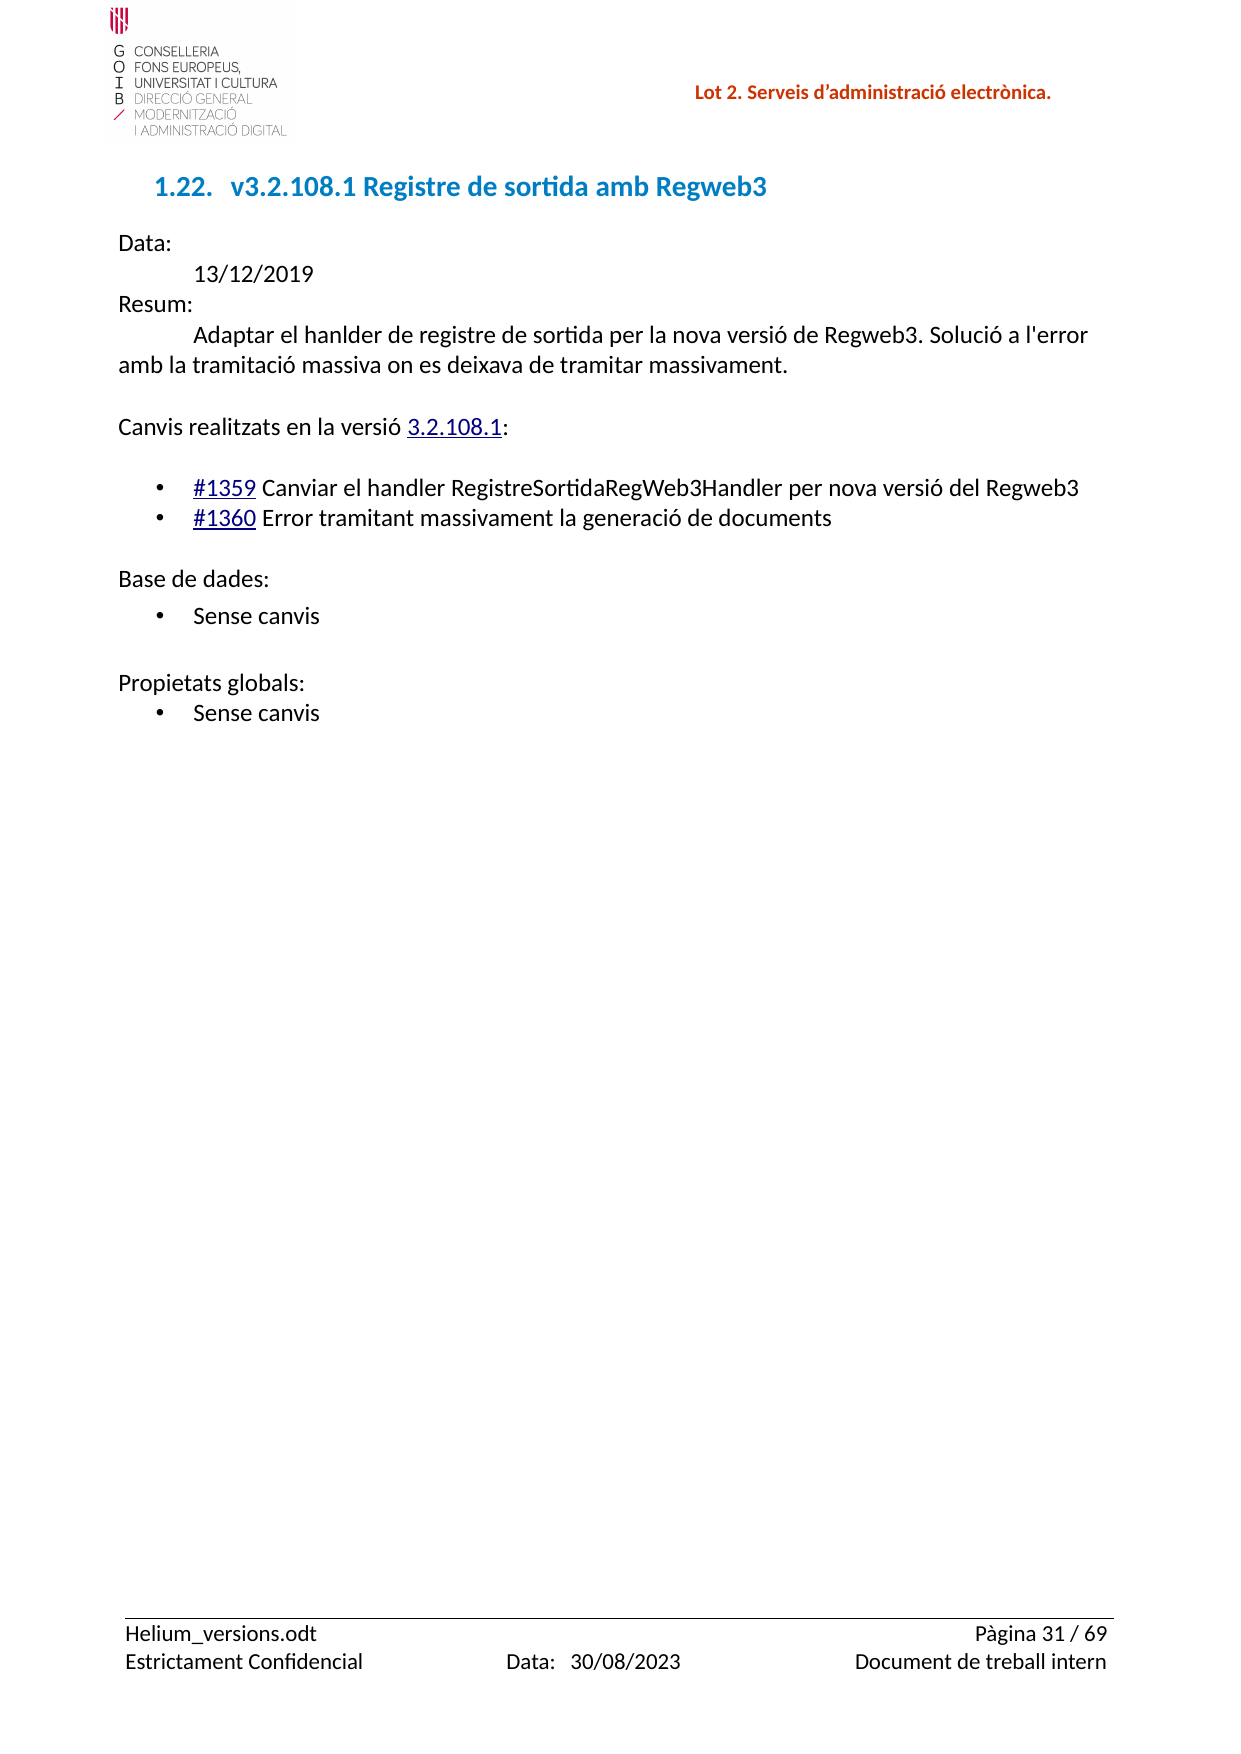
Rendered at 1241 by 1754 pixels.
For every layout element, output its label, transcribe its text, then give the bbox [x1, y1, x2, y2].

list #1359 Canviar el handler RegistreSortidaRegWeb3Handler per nova versió del Regweb3 [156, 472, 1122, 502]
list Sense canvis [156, 600, 1122, 630]
text Data: [118, 228, 1122, 258]
text Resum: [118, 289, 1122, 319]
text 13/12/2019 [118, 258, 1122, 289]
text Base de dades: [118, 563, 1122, 594]
list Sense canvis [156, 697, 1122, 728]
text Adaptar el hanlder de registre de sortida per la nova versió de Regweb3. Solució a l'error amb la tramitació massiva on es deixava de tramitar massivament. [118, 319, 1122, 380]
list #1360 Error tramitant massivament la generació de documents [156, 502, 1122, 533]
picture [100, 0, 297, 144]
text Propietats globals: [118, 667, 1122, 697]
text Canvis realitzats en la versió 3.2.108.1: [118, 411, 1122, 441]
subtitle v3.2.108.1 Registre de sortida amb Regweb3 [153, 168, 1122, 204]
